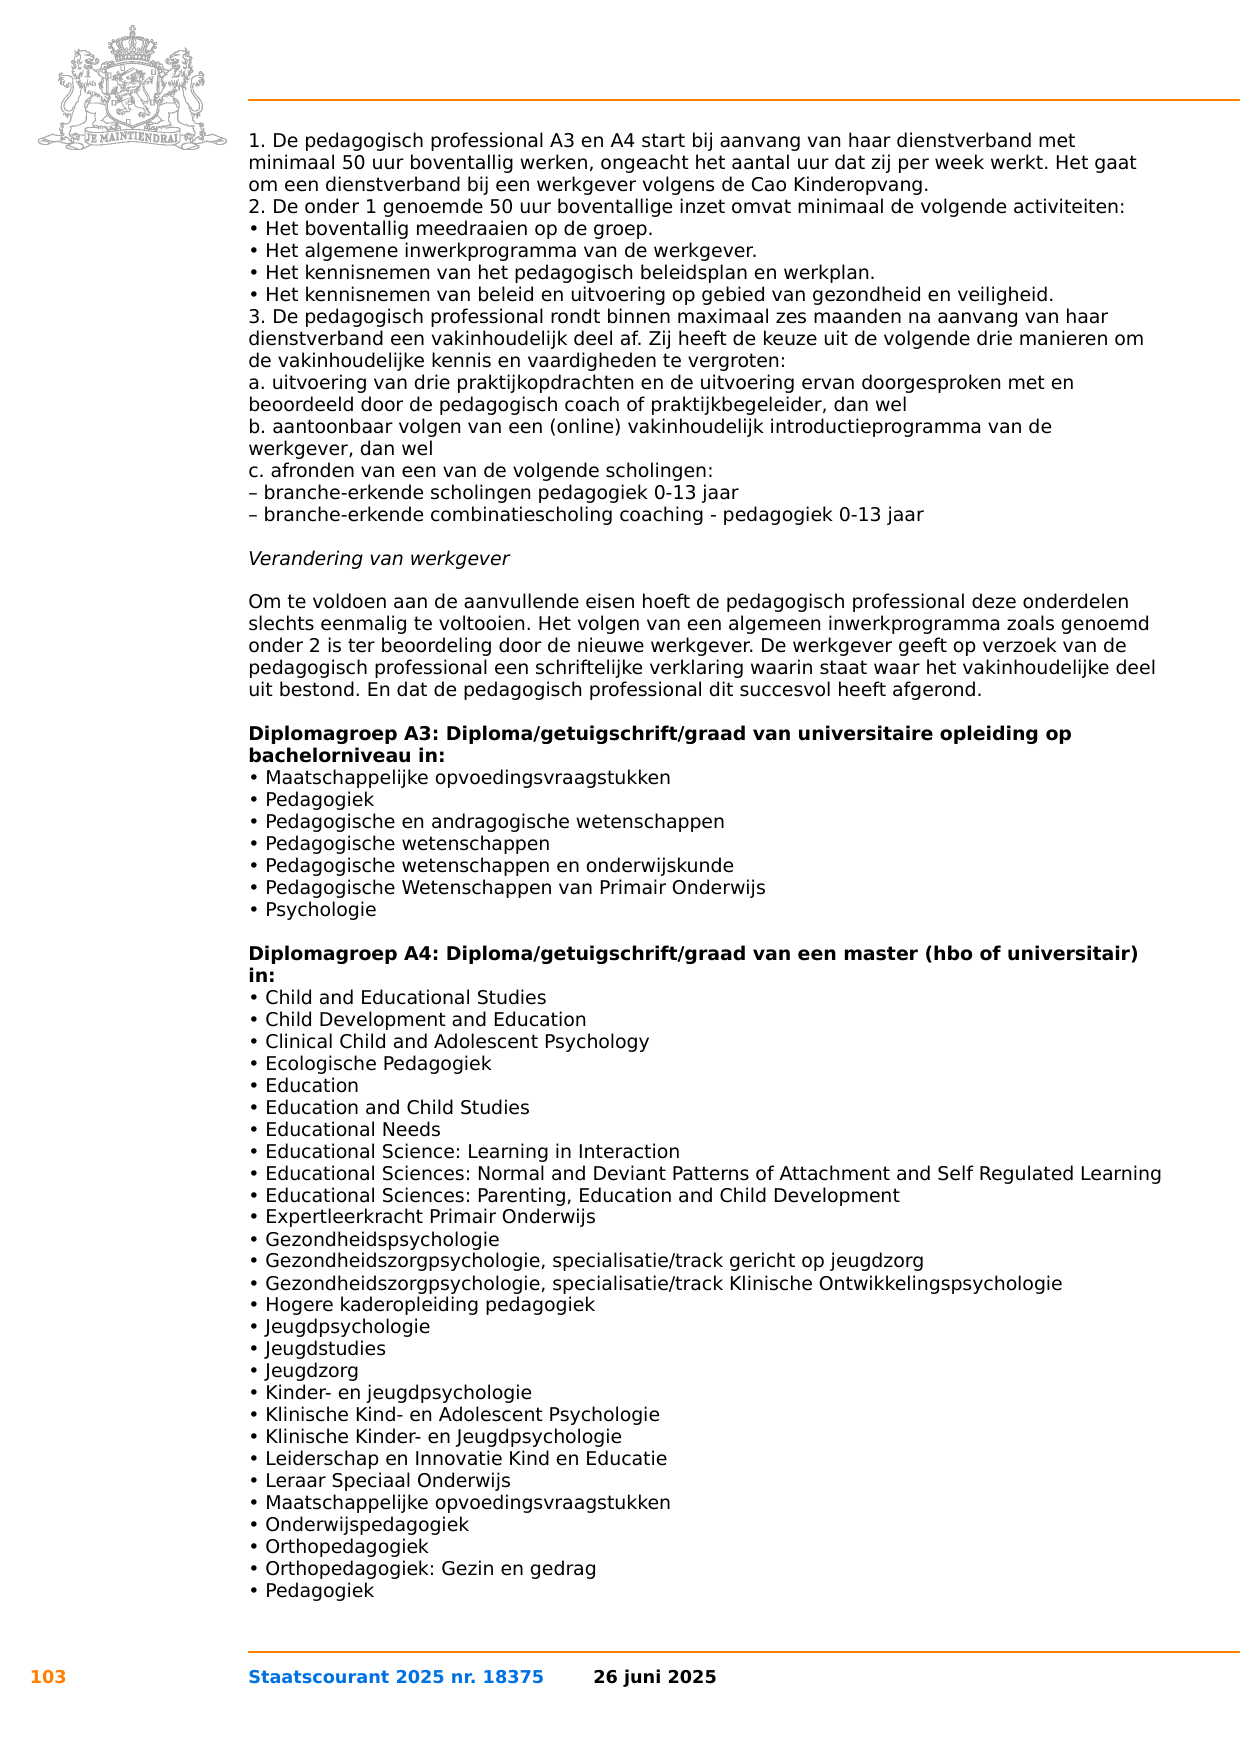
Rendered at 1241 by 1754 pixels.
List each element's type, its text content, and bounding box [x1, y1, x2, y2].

text • Child and Educational Studies [248, 987, 1163, 1009]
text • Pedagogische wetenschappen en onderwijskunde [248, 855, 1163, 877]
text • Jeugdzorg [248, 1360, 1163, 1382]
text • Het kennisnemen van beleid en uitvoering op gebied van gezondheid en veiligheid. [248, 284, 1163, 306]
text • Gezondheidszorgpsychologie, specialisatie/track gericht op jeugdzorg [248, 1250, 1163, 1272]
text Diplomagroep A3: Diploma/getuigschrift/graad van universitaire opleiding op bachelorniveau in: [248, 723, 1163, 767]
text Verandering van werkgever [248, 547, 1163, 569]
text • Educational Science: Learning in Interaction [248, 1141, 1163, 1162]
text • Onderwijspedagogiek [248, 1514, 1163, 1536]
text • Jeugdpsychologie [248, 1316, 1163, 1338]
text b. aantoonbaar volgen van een (online) vakinhoudelijk introductieprogramma van de werkgever, dan wel [248, 416, 1163, 459]
text c. afronden van een van de volgende scholingen: [248, 459, 1163, 482]
text • Het algemene inwerkprogramma van de werkgever. [248, 240, 1163, 262]
text • Pedagogische Wetenschappen van Primair Onderwijs [248, 877, 1163, 899]
text • Klinische Kind- en Adolescent Psychologie [248, 1404, 1163, 1426]
text • Educational Needs [248, 1118, 1163, 1141]
text – branche-erkende combinatiescholing coaching - pedagogiek 0-13 jaar [248, 503, 1163, 526]
text • Pedagogische en andragogische wetenschappen [248, 811, 1163, 833]
text • Leraar Speciaal Onderwijs [248, 1470, 1163, 1492]
text • Education and Child Studies [248, 1097, 1163, 1118]
text • Maatschappelijke opvoedingsvraagstukken [248, 1492, 1163, 1514]
text • Hogere kaderopleiding pedagogiek [248, 1294, 1163, 1316]
text • Het kennisnemen van het pedagogisch beleidsplan en werkplan. [248, 262, 1163, 284]
text • Gezondheidspsychologie [248, 1228, 1163, 1250]
text Diplomagroep A4: Diploma/getuigschrift/graad van een master (hbo of universitair) in: [248, 943, 1163, 987]
text • Jeugdstudies [248, 1338, 1163, 1360]
text • Orthopedagogiek: Gezin en gedrag [248, 1558, 1163, 1580]
text • Child Development and Education [248, 1009, 1163, 1031]
text • Psychologie [248, 899, 1163, 921]
picture [38, 25, 227, 150]
text 1. De pedagogisch professional A3 en A4 start bij aanvang van haar dienstverband met minimaal 50 uur boventallig werken, ongeacht het aantal uur dat zij per week werkt. Het gaat om een dienstverband bij een werkgever volgens de Cao Kinderopvang. [248, 130, 1163, 196]
text • Kinder- en jeugdpsychologie [248, 1382, 1163, 1404]
text Om te voldoen aan de aanvullende eisen hoeft de pedagogisch professional deze onderdelen slechts eenmalig te voltooien. Het volgen van een algemeen inwerkprogramma zoals genoemd onder 2 is ter beoordeling door de nieuwe werkgever. De werkgever geeft op verzoek van de pedagogisch professional een schriftelijke verklaring waarin staat waar het vakinhoudelijke deel uit bestond. En dat de pedagogisch professional dit succesvol heeft afgerond. [248, 591, 1163, 701]
text • Pedagogische wetenschappen [248, 833, 1163, 855]
text • Pedagogiek [248, 789, 1163, 811]
text • Clinical Child and Adolescent Psychology [248, 1031, 1163, 1053]
text • Klinische Kinder- en Jeugdpsychologie [248, 1426, 1163, 1448]
text – branche-erkende scholingen pedagogiek 0-13 jaar [248, 482, 1163, 503]
text 2. De onder 1 genoemde 50 uur boventallige inzet omvat minimaal de volgende activiteiten: [248, 196, 1163, 218]
text • Maatschappelijke opvoedingsvraagstukken [248, 767, 1163, 789]
text • Gezondheidszorgpsychologie, specialisatie/track Klinische Ontwikkelingspsychologie [248, 1272, 1163, 1294]
text • Pedagogiek [248, 1580, 1163, 1602]
text • Educational Sciences: Normal and Deviant Patterns of Attachment and Self Regulated Learning [248, 1162, 1163, 1184]
text • Education [248, 1074, 1163, 1097]
text • Het boventallig meedraaien op de groep. [248, 218, 1163, 240]
text • Educational Sciences: Parenting, Education and Child Development [248, 1184, 1163, 1206]
text • Expertleerkracht Primair Onderwijs [248, 1206, 1163, 1228]
text • Orthopedagogiek [248, 1536, 1163, 1558]
text • Leiderschap en Innovatie Kind en Educatie [248, 1448, 1163, 1470]
text a. uitvoering van drie praktijkopdrachten en de uitvoering ervan doorgesproken met en beoordeeld door de pedagogisch coach of praktijkbegeleider, dan wel [248, 372, 1163, 416]
text • Ecologische Pedagogiek [248, 1053, 1163, 1074]
text 3. De pedagogisch professional rondt binnen maximaal zes maanden na aanvang van haar dienstverband een vakinhoudelijk deel af. Zij heeft de keuze uit de volgende drie manieren om de vakinhoudelijke kennis en vaardigheden te vergroten: [248, 306, 1163, 372]
